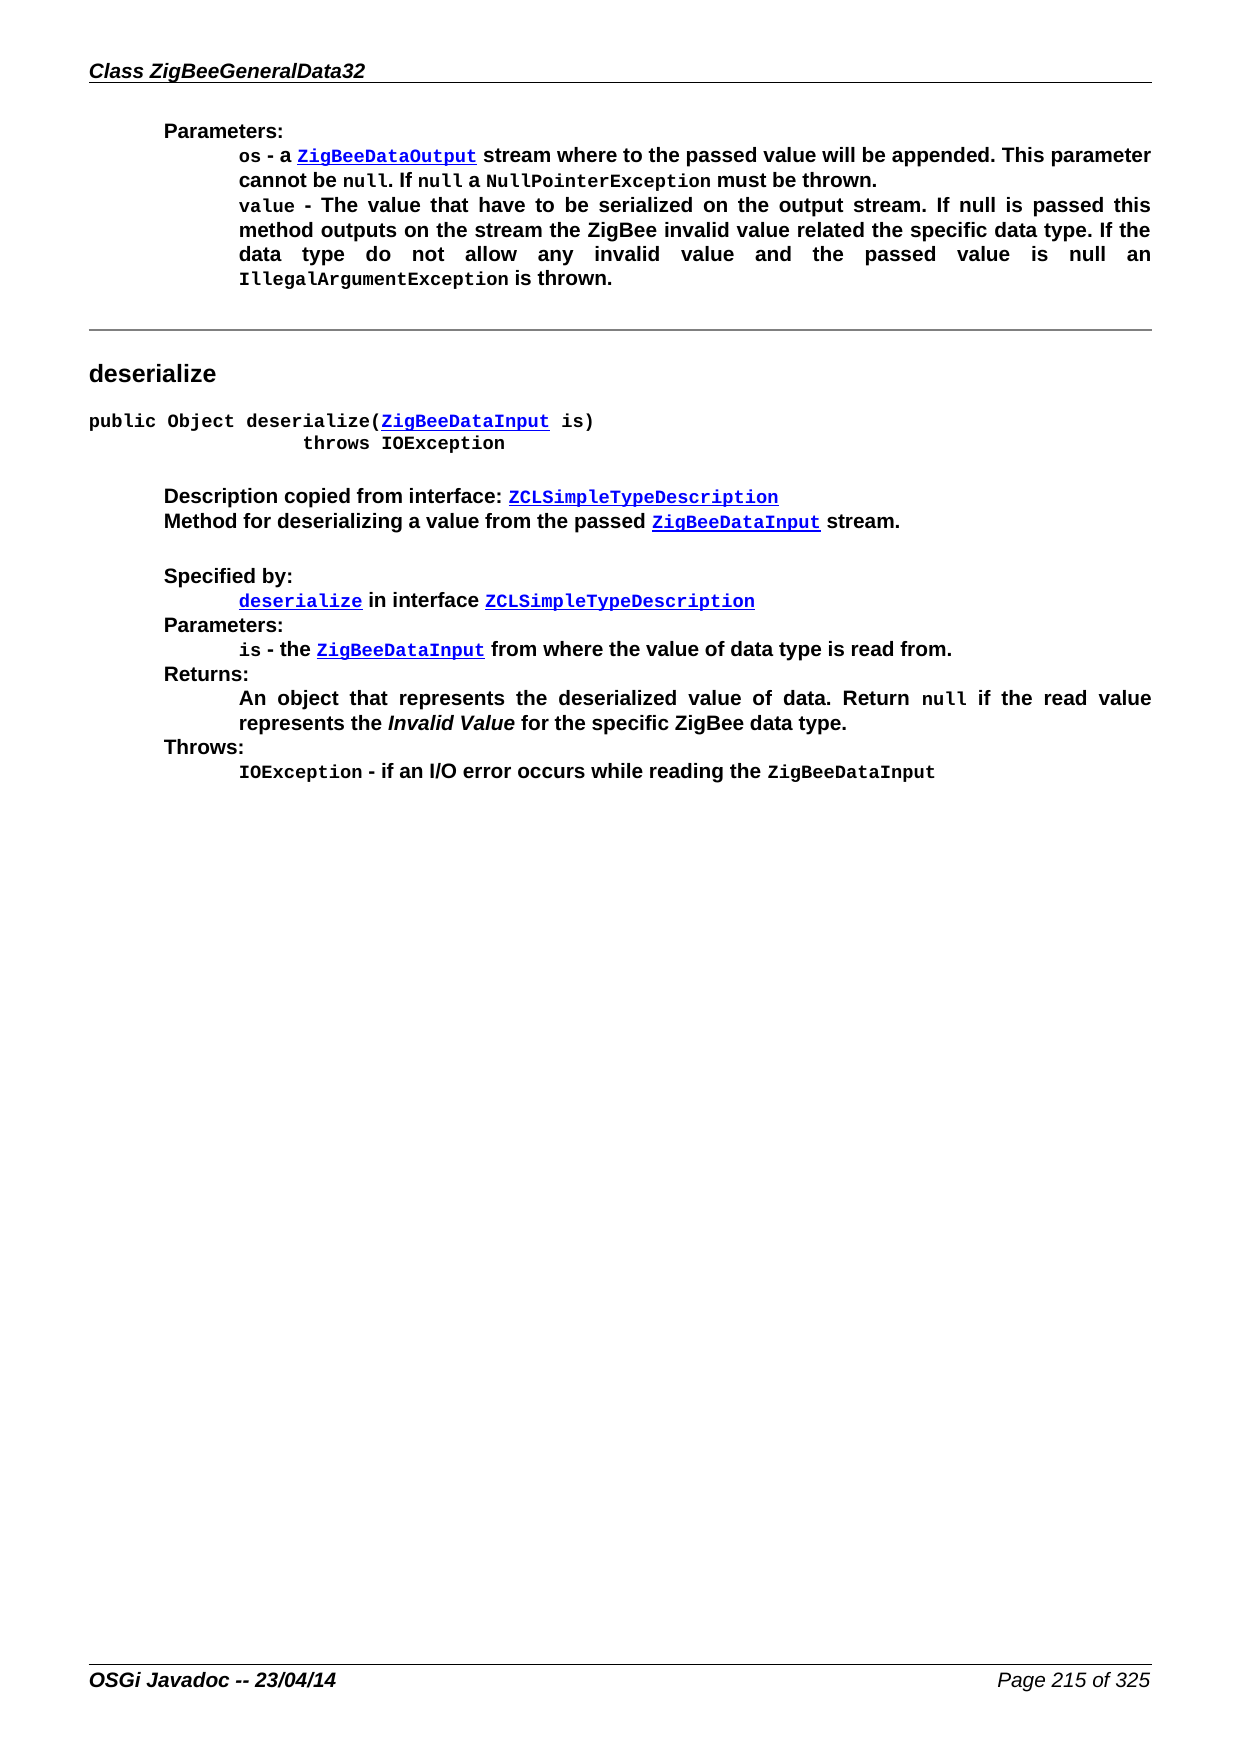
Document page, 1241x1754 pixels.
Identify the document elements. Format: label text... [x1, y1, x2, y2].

text An object that represents the deserialized value of data. Return null if the read value represents the Invalid Value for the specific ZigBee data type. [238, 686, 1152, 735]
text is - the ZigBeeDataInput from where the value of data type is read from. [238, 637, 1152, 662]
text Description copied from interface: ZCLSimpleTypeDescription [163, 484, 1152, 509]
subtitle deserialize [88, 359, 1152, 388]
text value - The value that have to be serialized on the output stream. If null is passed this method outputs on the stream the ZigBee invalid value related the specific data type. If the data type do not allow any invalid value and the passed value is null an IllegalArgumentException is thrown. [238, 193, 1152, 291]
text public Object deserialize(ZigBeeDataInput is) throws IOException [88, 412, 1152, 455]
text IOException - if an I/O error occurs while reading the ZigBeeDataInput [238, 759, 1152, 784]
text os - a ZigBeeDataOutput stream where to the passed value will be appended. This parameter cannot be null. If null a NullPointerException must be thrown. [238, 142, 1152, 193]
text Throws: [163, 735, 1152, 759]
text Method for deserializing a value from the passed ZigBeeDataInput stream. [163, 509, 1152, 534]
text Parameters: [163, 118, 1152, 142]
text Returns: [163, 662, 1152, 686]
text deserialize in interface ZCLSimpleTypeDescription [238, 587, 1152, 613]
text Parameters: [163, 613, 1152, 637]
text Specified by: [163, 563, 1152, 587]
